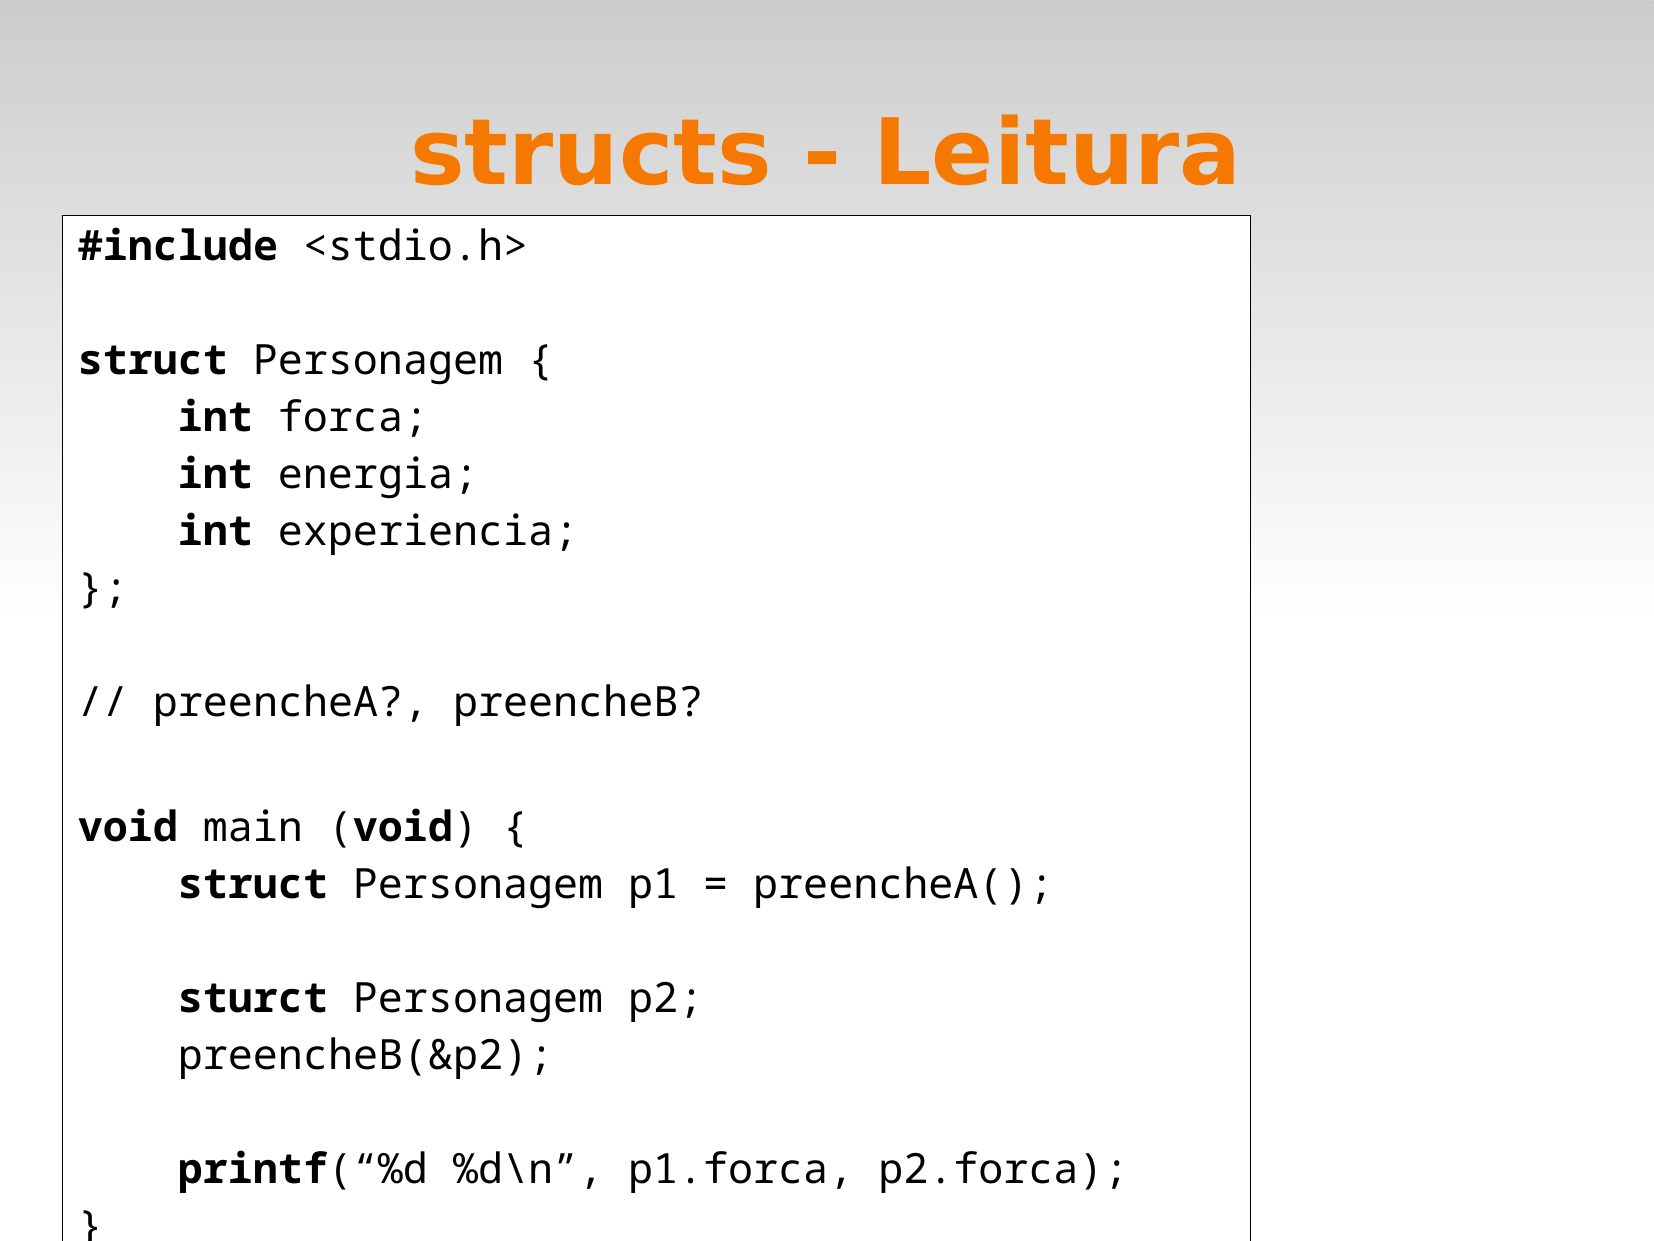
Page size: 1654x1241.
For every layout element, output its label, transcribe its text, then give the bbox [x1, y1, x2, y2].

text_box #include <stdio.h> struct Personagem { int forca; int energia; int experiencia; }; // preencheA?, preencheB? void main (void) { struct Personagem p1 = preencheA(); sturct Personagem p2; preencheB(&p2); printf(“%d %d\n”, p1.forca, p2.forca); } [62, 256, 1251, 1213]
title structs - Leitura [82, 49, 1571, 257]
